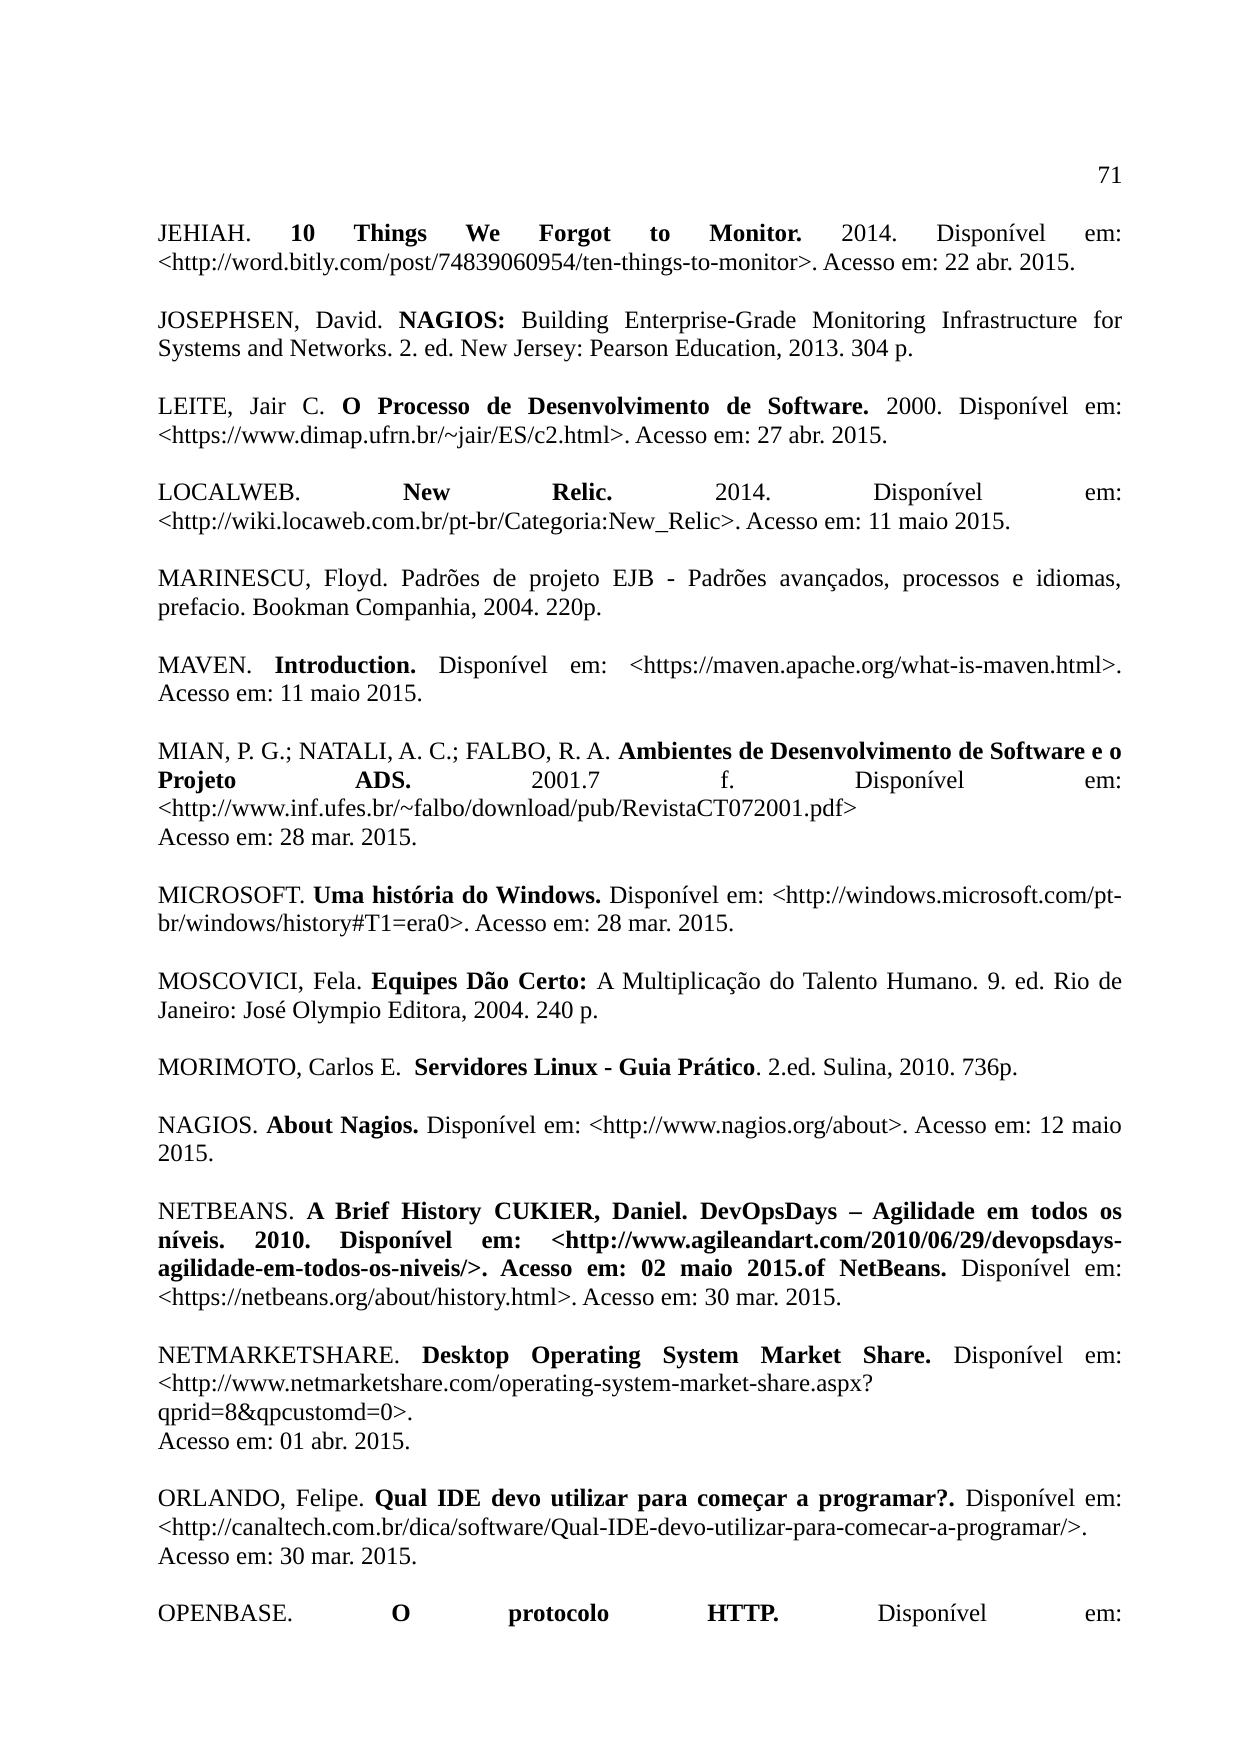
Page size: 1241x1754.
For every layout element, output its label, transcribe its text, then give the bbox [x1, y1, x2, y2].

text ORLANDO, Felipe. Qual IDE devo utilizar para começar a programar?. Disponível em: <http://canaltech.com.br/dica/software/Qual-IDE-devo-utilizar-para-comecar-a-programar/>. Acesso em: 30 mar. 2015. [158, 1483, 1122, 1570]
text OPENBASE. O protocolo HTTP. Disponível em: [158, 1598, 1122, 1627]
text MARINESCU, Floyd. Padrões de projeto EJB - Padrões avançados, processos e idiomas, prefacio. Bookman Companhia, 2004. 220p. [158, 563, 1122, 621]
text MOSCOVICI, Fela. Equipes Dão Certo: A Multiplicação do Talento Humano. 9. ed. Rio de Janeiro: José Olympio Editora, 2004. 240 p. [158, 966, 1122, 1023]
text MICROSOFT. Uma história do Windows. Disponível em: <http://windows.microsoft.com/pt-br/windows/history#T1=era0>. Acesso em: 28 mar. 2015. [158, 880, 1122, 937]
text Acesso em: 28 mar. 2015. [158, 822, 1122, 851]
text LEITE, Jair C. O Processo de Desenvolvimento de Software. 2000. Disponível em: <https://www.dimap.ufrn.br/~jair/ES/c2.html>. Acesso em: 27 abr. 2015. [158, 391, 1122, 448]
text NETBEANS. A Brief History CUKIER, Daniel. DevOpsDays – Agilidade em todos os níveis. 2010. Disponível em: <http://www.agileandart.com/2010/06/29/devopsdays-agilidade-em-todos-os-niveis/>. Acesso em: 02 maio 2015.of NetBeans. Disponível em: <https://netbeans.org/about/history.html>. Acesso em: 30 mar. 2015. [158, 1196, 1122, 1311]
text NAGIOS. About Nagios. Disponível em: <http://www.nagios.org/about>. Acesso em: 12 maio 2015. [158, 1110, 1122, 1167]
text JEHIAH. 10 Things We Forgot to Monitor. 2014. Disponível em: <http://word.bitly.com/post/74839060954/ten-things-to-monitor>. Acesso em: 22 abr. 2015. [158, 218, 1122, 276]
text NETMARKETSHARE. Desktop Operating System Market Share. Disponível em: <http://www.netmarketshare.com/operating-system-market-share.aspx?qprid=8&qpcustomd=0>. [158, 1340, 1122, 1426]
text Acesso em: 01 abr. 2015. [158, 1426, 1122, 1455]
text JOSEPHSEN, David. NAGIOS: Building Enterprise-Grade Monitoring Infrastructure for Systems and Networks. 2. ed. New Jersey: Pearson Education, 2013. 304 p. [158, 305, 1122, 362]
text LOCALWEB. New Relic. 2014. Disponível em: <http://wiki.locaweb.com.br/pt-br/Categoria:New_Relic>. Acesso em: 11 maio 2015. [158, 477, 1122, 535]
text MORIMOTO, Carlos E. Servidores Linux - Guia Prático. 2.ed. Sulina, 2010. 736p. [158, 1052, 1122, 1081]
text MIAN, P. G.; NATALI, A. C.; FALBO, R. A. Ambientes de Desenvolvimento de Software e o Projeto ADS. 2001.7 f. Disponível em: <http://www.inf.ufes.br/~falbo/download/pub/RevistaCT072001.pdf> [158, 736, 1122, 822]
text MAVEN. Introduction. Disponível em: <https://maven.apache.org/what-is-maven.html>. Acesso em: 11 maio 2015. [158, 650, 1122, 707]
